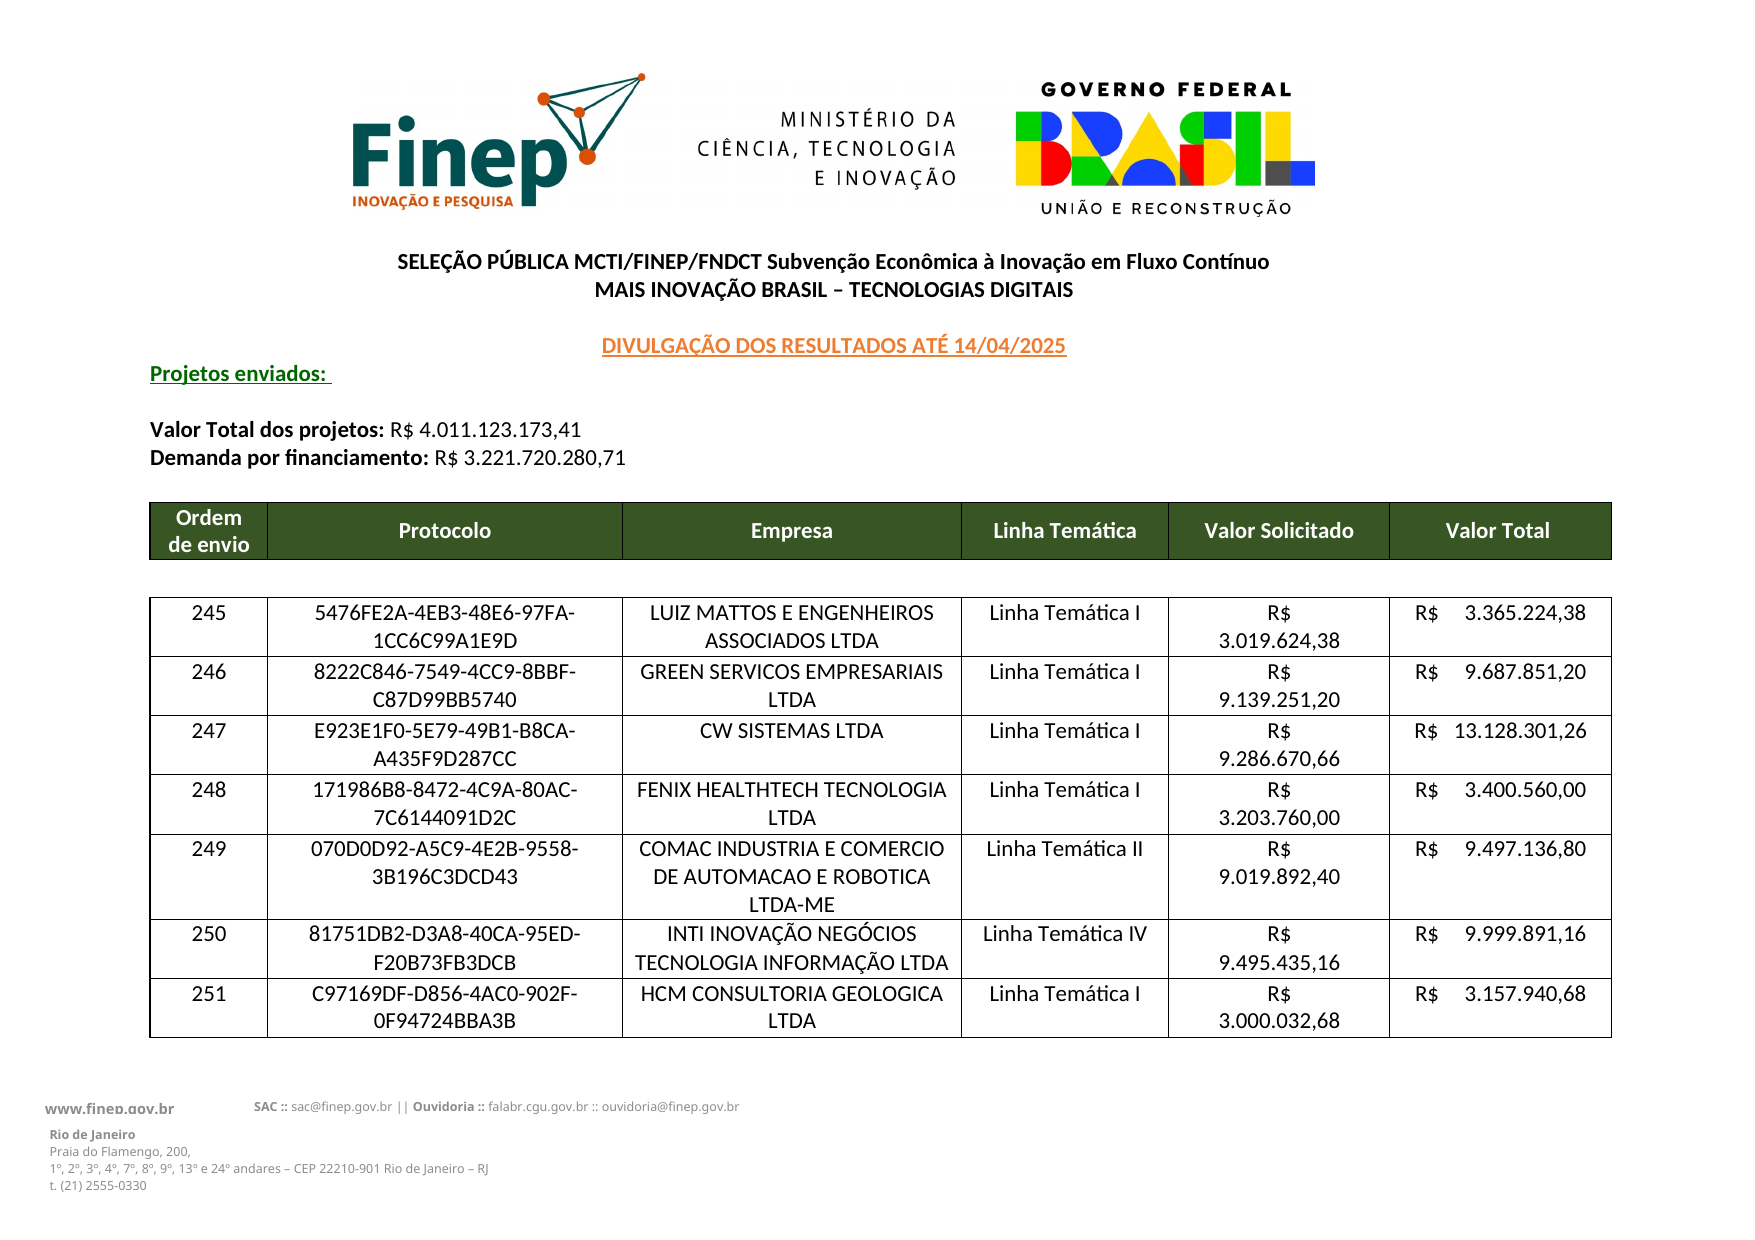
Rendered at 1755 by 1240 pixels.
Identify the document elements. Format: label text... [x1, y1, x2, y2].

table_cell 251 [151, 979, 267, 1037]
table_cell 247 [151, 716, 267, 774]
table_cell R$ 3.400.560,00 [1390, 775, 1611, 833]
table_cell Linha Temática I [962, 657, 1168, 715]
table_cell R$ 9.286.670,66 [1169, 716, 1389, 774]
table_cell Linha Temática II [962, 835, 1168, 918]
table_cell INTI INOVAÇÃO NEGÓCIOS TECNOLOGIA INFORMAÇÃO LTDA [623, 920, 961, 978]
table_cell C97169DF-D856-4AC0-902F-0F94724BBA3B [268, 979, 622, 1037]
table_cell R$ 9.019.892,40 [1169, 835, 1389, 918]
table_cell Linha Temática I [962, 716, 1168, 774]
table_cell Linha Temática I [962, 598, 1168, 656]
table_cell R$ 9.687.851,20 [1390, 657, 1611, 715]
table_cell R$ 3.365.224,38 [1390, 598, 1611, 656]
table_cell 171986B8-8472-4C9A-80AC-7C6144091D2C [268, 775, 622, 833]
table_cell E923E1F0-5E79-49B1-B8CA-A435F9D287CC [268, 716, 622, 774]
table_cell COMAC INDUSTRIA E COMERCIO DE AUTOMACAO E ROBOTICA LTDA-ME [623, 835, 961, 918]
table_cell R$ 3.019.624,38 [1169, 598, 1389, 656]
table_cell 249 [151, 835, 267, 918]
table_cell 246 [151, 657, 267, 715]
table_cell R$ 3.157.940,68 [1390, 979, 1611, 1037]
table_cell R$ 9.495.435,16 [1169, 920, 1389, 978]
table_cell 248 [151, 775, 267, 833]
table_cell R$ 3.000.032,68 [1169, 979, 1389, 1037]
table_cell CW SISTEMAS LTDA [623, 716, 961, 774]
table_cell R$ 9.999.891,16 [1390, 920, 1611, 978]
table_cell R$ 9.497.136,80 [1390, 835, 1611, 918]
table_cell Linha Temática IV [962, 920, 1168, 978]
table_cell 81751DB2-D3A8-40CA-95ED-F20B73FB3DCB [268, 920, 622, 978]
table_cell 8222C846-7549-4CC9-8BBF-C87D99BB5740 [268, 657, 622, 715]
table_cell 5476FE2A-4EB3-48E6-97FA-1CC6C99A1E9D [268, 598, 622, 656]
table_cell 250 [151, 920, 267, 978]
table_cell Linha Temática I [962, 979, 1168, 1037]
table_cell FENIX HEALTHTECH TECNOLOGIA LTDA [623, 775, 961, 833]
table_cell LUIZ MATTOS E ENGENHEIROS ASSOCIADOS LTDA [623, 598, 961, 656]
table_cell Linha Temática I [962, 775, 1168, 833]
table_cell 070D0D92-A5C9-4E2B-9558-3B196C3DCD43 [268, 835, 622, 918]
table_cell 245 [151, 598, 267, 656]
table_cell HCM CONSULTORIA GEOLOGICA LTDA [623, 979, 961, 1037]
table_cell R$ 3.203.760,00 [1169, 775, 1389, 833]
table_cell R$ 9.139.251,20 [1169, 657, 1389, 715]
table_cell GREEN SERVICOS EMPRESARIAIS LTDA [623, 657, 961, 715]
table_cell R$ 13.128.301,26 [1390, 716, 1611, 774]
